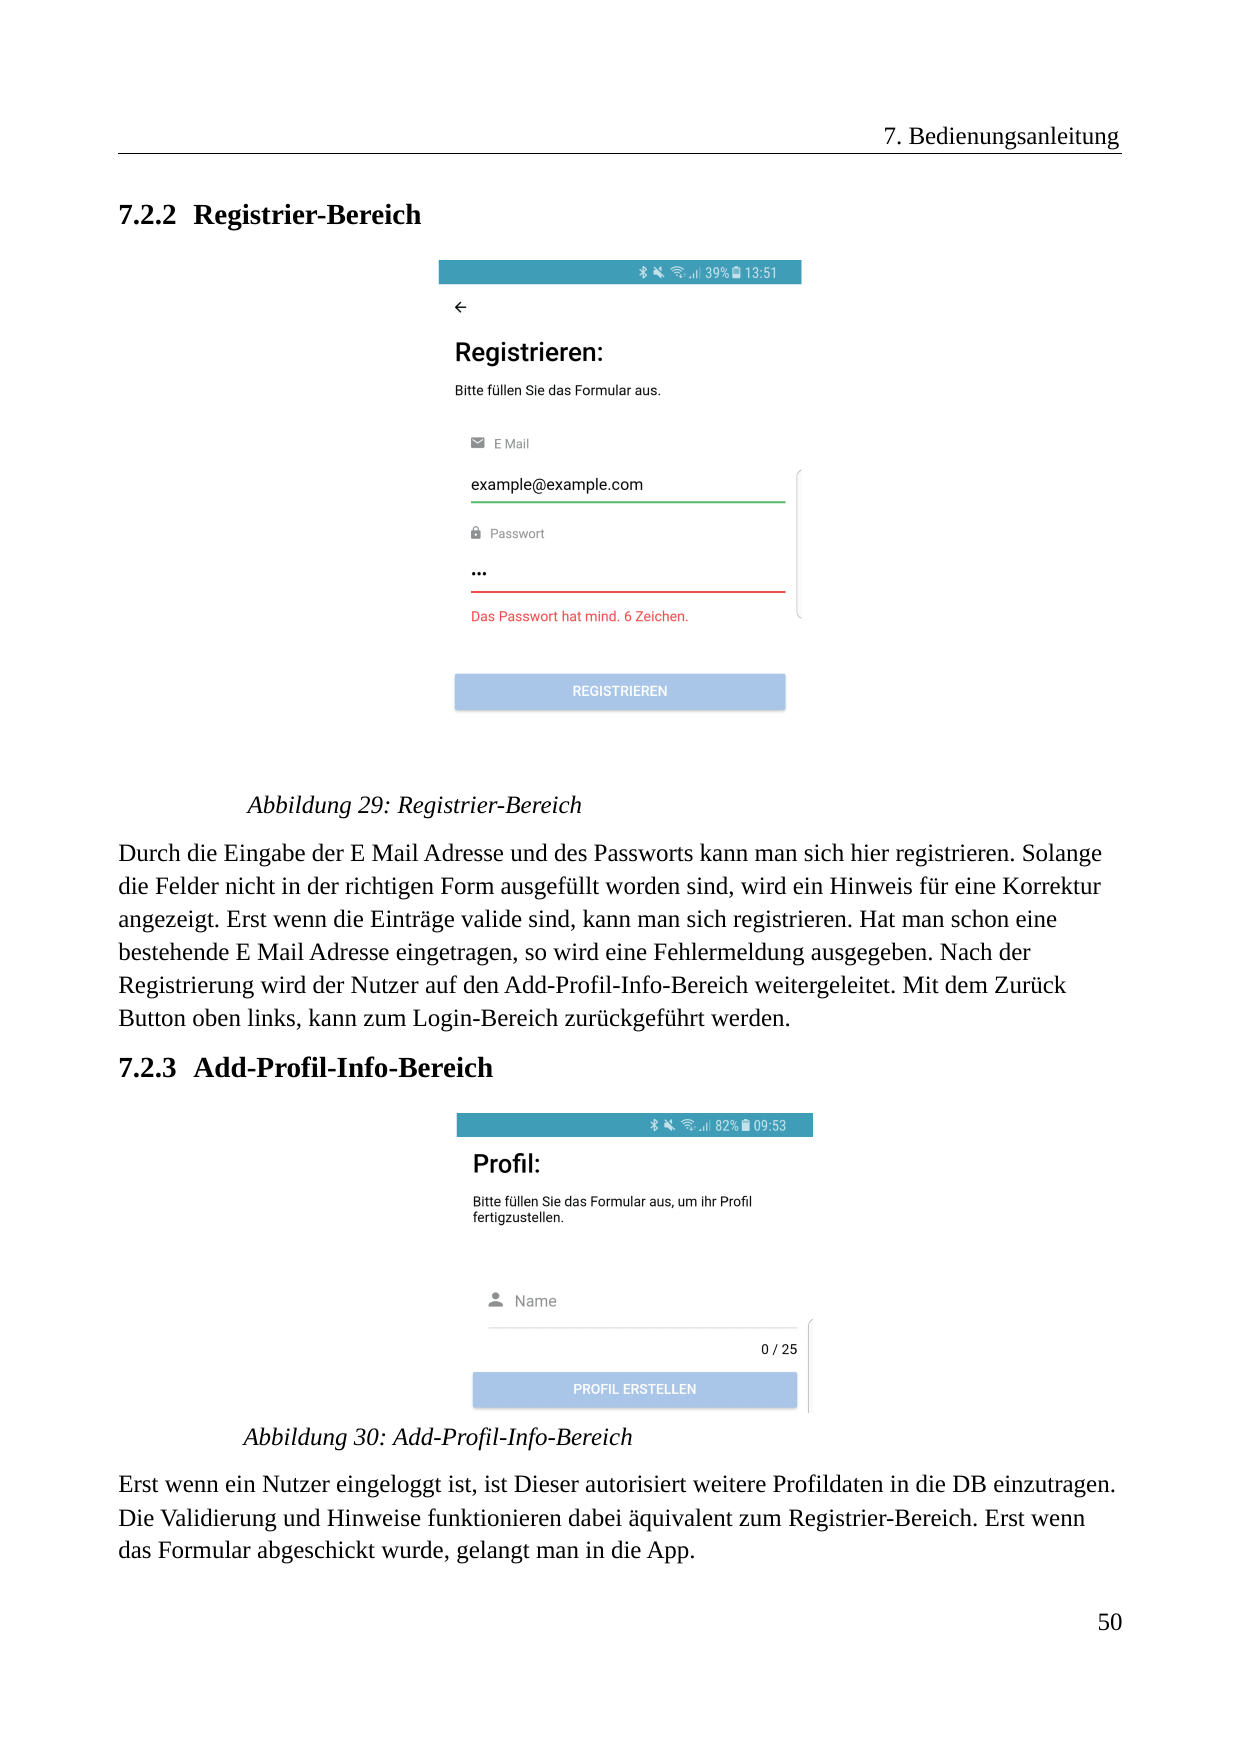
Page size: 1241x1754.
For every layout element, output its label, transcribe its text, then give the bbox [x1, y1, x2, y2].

text Abbildung 29: Registrier-Bereich [247, 781, 993, 819]
picture [243, 1113, 997, 1413]
subtitle Add-Profil-Info-Bereich [118, 1050, 1122, 1084]
text Durch die Eingabe der E Mail Adresse und des Passworts kann man sich hier registrieren. Solange die Felder nicht in der richtigen Form ausgefüllt worden sind, wird ein Hinweis für eine Korrektur angezeigt. Erst wenn die Einträge valide sind, kann man sich registrieren. Hat man schon eine bestehende E Mail Adresse eingetragen, so wird eine Fehlermeldung ausgegeben. Nach der Registrierung wird der Nutzer auf den Add-Profil-Info-Bereich weitergeleitet. Mit dem Zurück Button oben links, kann zum Login-Bereich zurückgeführt werden. [118, 838, 1122, 1032]
text Erst wenn ein Nutzer eingeloggt ist, ist Dieser autorisiert weitere Profildaten in die DB einzutragen. Die Validierung und Hinweise funktionieren dabei äquivalent zum Registrier-Bereich. Erst wenn das Formular abgeschickt wurde, gelangt man in die App. [118, 1469, 1122, 1564]
text Abbildung 30: Add-Profil-Info-Bereich [243, 1413, 997, 1451]
picture [247, 260, 993, 781]
subtitle Registrier-Bereich [118, 197, 1122, 230]
